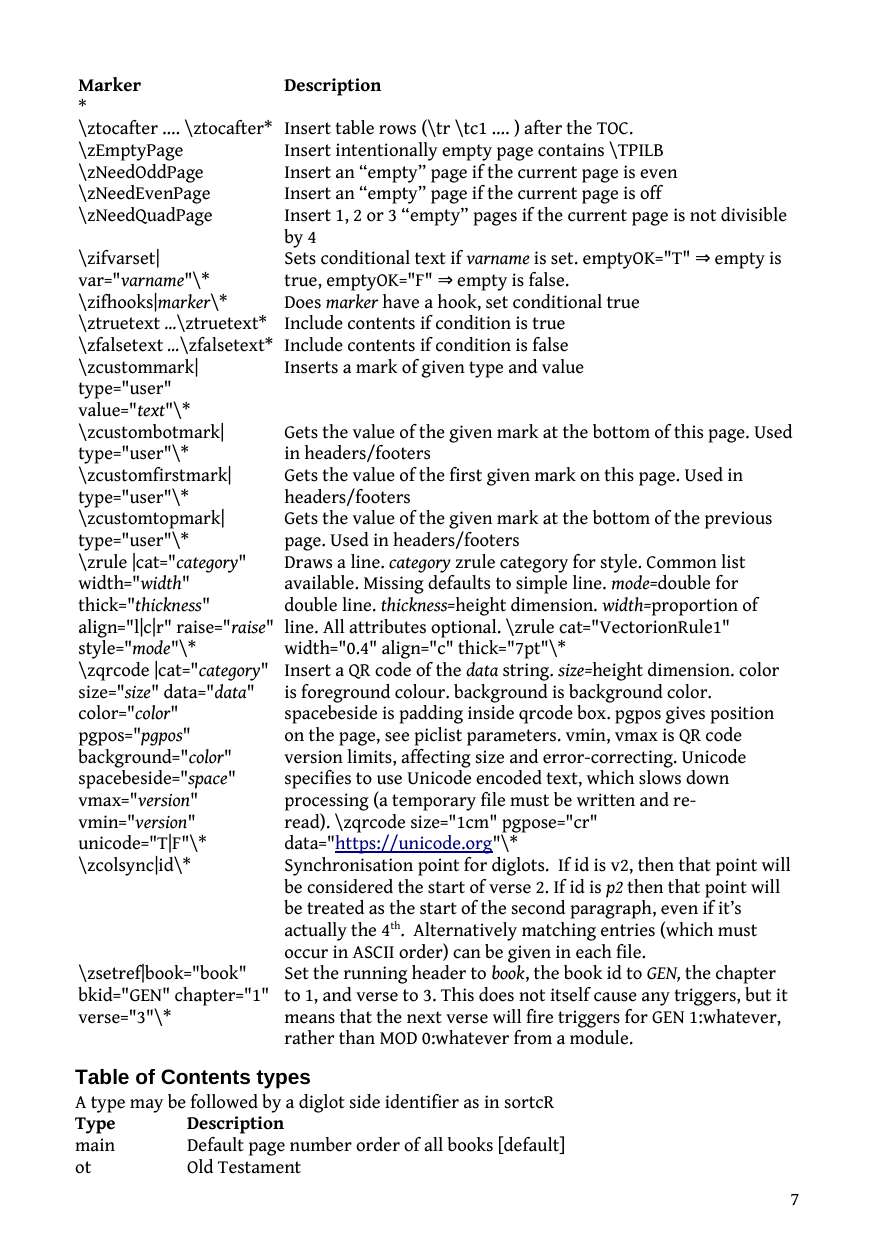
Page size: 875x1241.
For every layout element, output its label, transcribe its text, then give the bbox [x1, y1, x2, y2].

table_cell [281, 97, 797, 118]
table_cell Synchronisation point for diglots. If id is v2, then that point will be considered the start of verse 2. If id is p2 then that point will be treated as the start of the second paragraph, even if it’s actually the 4th. Alternatively matching entries (which must occur in ASCII order) can be given in each file. [281, 855, 797, 963]
table_cell \zcolsync|id\* [75, 855, 281, 963]
table_cell Gets the value of the given mark at the bottom of this page. Used in headers/footers [281, 422, 797, 465]
table_cell \zEmptyPage [75, 140, 281, 162]
table_cell Old Testament [187, 1157, 799, 1178]
table_cell \zNeedQuadPage [75, 205, 281, 248]
table_cell Insert an “empty” page if the current page is even [281, 162, 797, 183]
table_cell \ztocafter …. \ztocafter* [75, 118, 281, 140]
table_cell \zifvarset|var="varname"\* [75, 248, 281, 292]
table_cell \zNeedOddPage [75, 162, 281, 183]
subtitle Table of Contents types [75, 1064, 799, 1088]
table_cell \zrule |cat="category" width="width" thick="thickness" align="l|c|r" raise="raise" style="mode"\* [75, 552, 281, 660]
table_cell Include contents if condition is false [281, 335, 797, 357]
table_cell Insert 1, 2 or 3 “empty” pages if the current page is not divisible by 4 [281, 205, 797, 248]
table_cell Inserts a mark of given type and value [281, 357, 797, 422]
table_cell Default page number order of all books [default] [187, 1135, 799, 1157]
table_cell \zifhooks|marker\* [75, 292, 281, 313]
table_cell \zfalsetext …\zfalsetext* [75, 335, 281, 357]
table_cell \zcustombotmark|type="user"\* [75, 422, 281, 465]
table_cell Draws a line. category zrule category for style. Common list available. Missing defaults to simple line. mode=double for double line. thickness=height dimension. width=proportion of line. All attributes optional. \zrule cat="VectorionRule1" width="0.4" align="c" thick="7pt"\* [281, 552, 797, 660]
table_cell \zcustomfirstmark|type="user"\* [75, 465, 281, 508]
table_header Type [75, 1114, 187, 1135]
table_header Description [281, 75, 797, 97]
list A type may be followed by a diglot side identifier as in sortcR [75, 1092, 799, 1113]
table_cell Gets the value of the first given mark on this page. Used in headers/footers [281, 465, 797, 508]
table_cell ot [75, 1157, 187, 1178]
table_cell \zsetref|book="book" bkid="GEN" chapter="1" verse="3"\* [75, 963, 281, 1050]
table_cell Include contents if condition is true [281, 313, 797, 335]
table_cell \zcustommark|type="user" value="text"\* [75, 357, 281, 422]
table_header Description [187, 1114, 799, 1135]
table_cell Sets conditional text if varname is set. emptyOK="T" ⇒ empty is true, emptyOK="F" ⇒ empty is false. [281, 248, 797, 292]
table_cell Insert an “empty” page if the current page is off [281, 183, 797, 205]
table_cell Insert table rows (\tr \tc1 …. ) after the TOC. [281, 118, 797, 140]
table_cell Insert a QR code of the data string. size=height dimension. color is foreground colour. background is background color. spacebeside is padding inside qrcode box. pgpos gives position on the page, see piclist parameters. vmin, vmax is QR code version limits, affecting size and error-correcting. Unicode specifies to use Unicode encoded text, which slows down processing (a temporary file must be written and re-read). \⁠zqrcode size="1cm" pgpose="cr" data="https://unicode.org"\* [281, 660, 797, 855]
table_cell \zcustomtopmark|type="user"\* [75, 508, 281, 552]
table_cell \ztruetext …\ztruetext* [75, 313, 281, 335]
table_cell Set the running header to book, the book id to GEN, the chapter to 1, and verse to 3. This does not itself cause any triggers, but it means that the next verse will fire triggers for GEN 1:whatever, rather than MOD 0:whatever from a module. [281, 963, 797, 1050]
table_cell Insert intentionally empty page contains \TPILB [281, 140, 797, 162]
table_cell Gets the value of the given mark at the bottom of the previous page. Used in headers/footers [281, 508, 797, 552]
table_cell * [75, 97, 281, 118]
table_cell \zNeedEvenPage [75, 183, 281, 205]
table_header Marker [75, 75, 281, 97]
table_cell \zqrcode |cat="category" size="size" data="data" color="color" pgpos="pgpos" background="color" spacebeside="space" vmax="version" vmin="version" unicode="T|F"\* [75, 660, 281, 855]
table_cell Does marker have a hook, set conditional true [281, 292, 797, 313]
table_cell main [75, 1135, 187, 1157]
